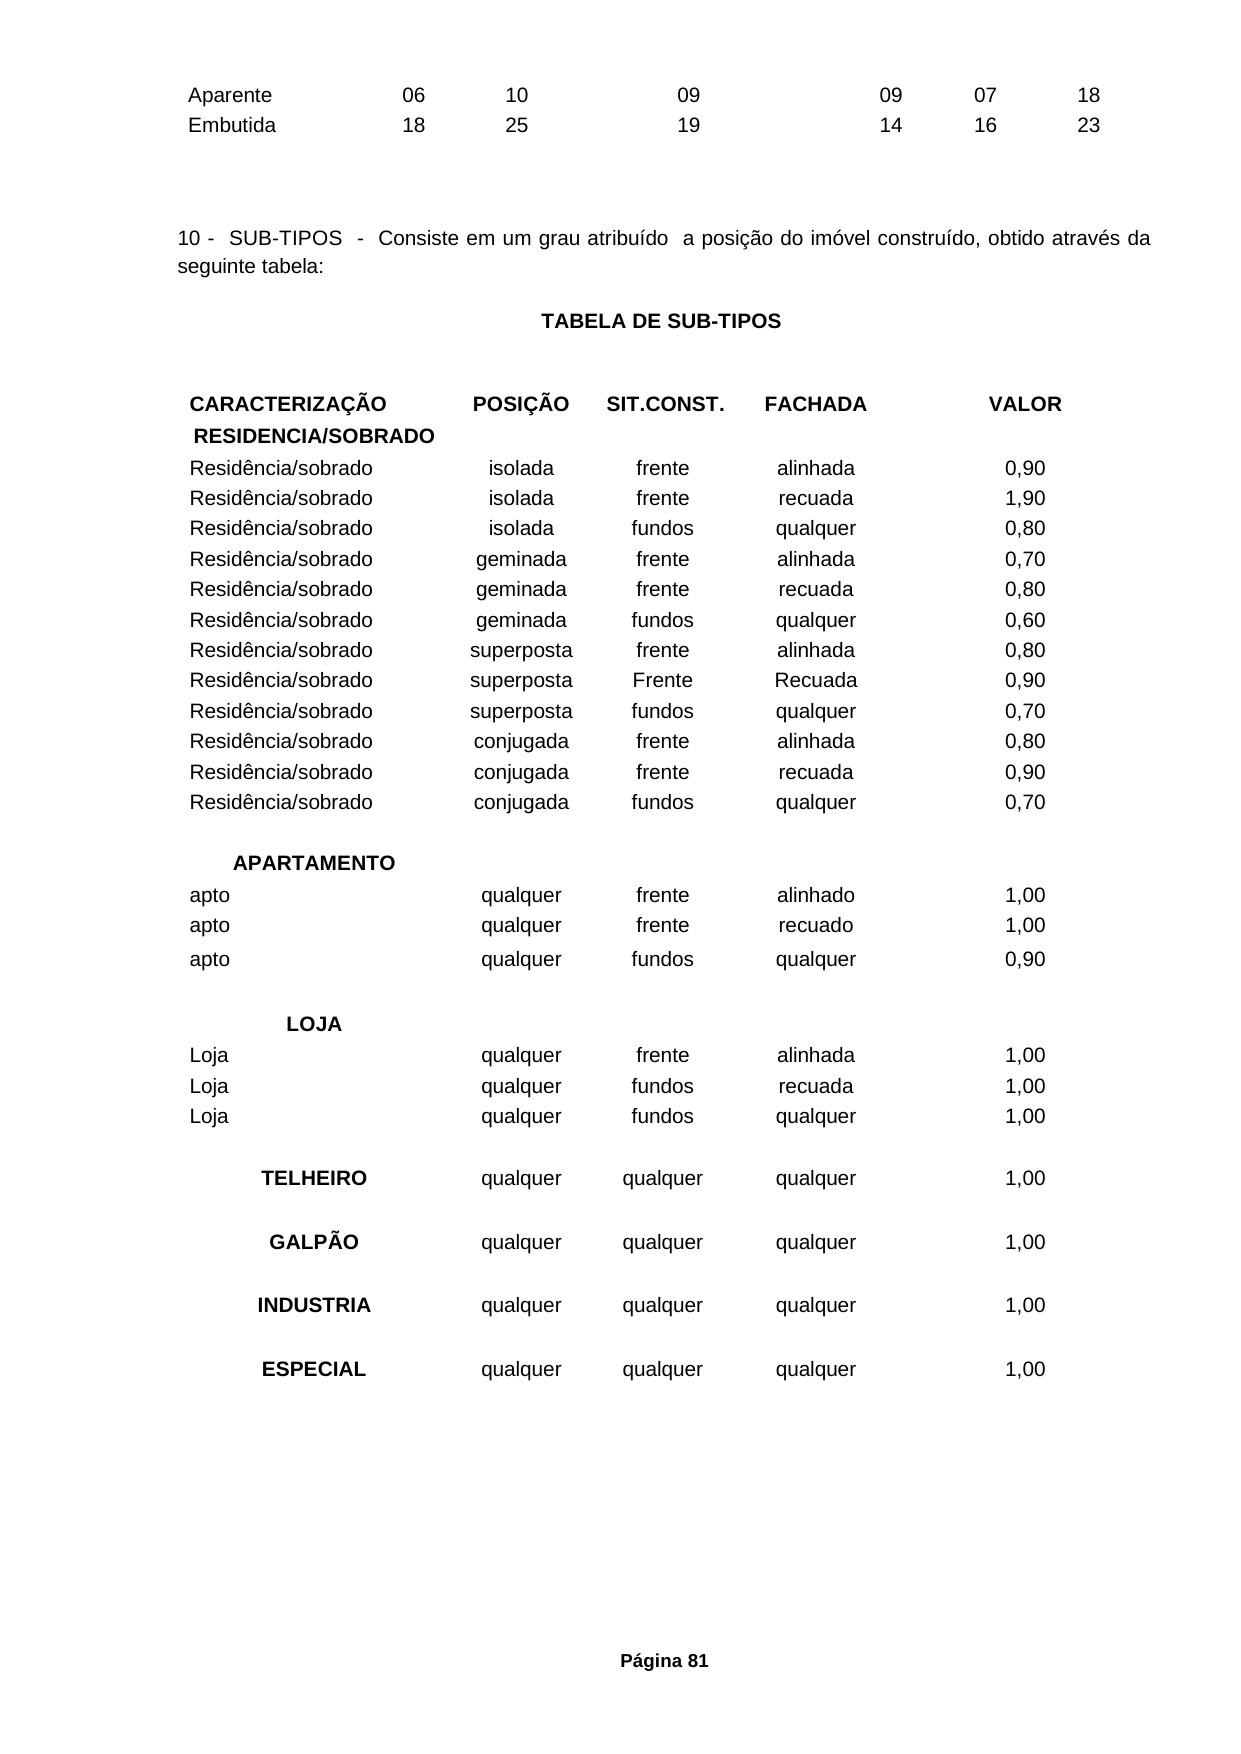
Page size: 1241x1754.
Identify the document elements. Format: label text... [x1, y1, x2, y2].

table_cell 09 [838, 83, 950, 113]
table_cell [592, 1421, 739, 1452]
table_cell 1,90 [899, 486, 1158, 516]
table_cell qualquer [456, 913, 592, 946]
table_cell Loja [178, 1074, 456, 1104]
table_cell 0,80 [899, 638, 1158, 668]
table_cell [456, 980, 592, 1012]
table_cell Residência/sobrado [178, 790, 456, 821]
table_cell [456, 1198, 592, 1230]
table_cell 1,00 [899, 1230, 1158, 1262]
table_cell [178, 1325, 456, 1357]
table_cell qualquer [739, 1294, 898, 1325]
table_cell Residência/sobrado [178, 729, 456, 760]
table_cell 1,00 [899, 1294, 1158, 1325]
table_cell qualquer [456, 1166, 592, 1198]
table_cell qualquer [739, 608, 898, 638]
table_cell [739, 1012, 898, 1043]
table_cell 1,00 [899, 1074, 1158, 1104]
table_cell qualquer [739, 1230, 898, 1262]
table_cell Residência/sobrado [178, 456, 456, 486]
table_cell 1,00 [899, 1166, 1158, 1198]
table_cell INDUSTRIA [178, 1294, 456, 1325]
table_cell alinhada [739, 456, 898, 486]
table_cell alinhada [739, 547, 898, 577]
table_cell Residência/sobrado [178, 669, 456, 699]
table_cell Embutida [177, 113, 348, 143]
table_cell frente [592, 456, 739, 486]
table_cell 0,90 [899, 456, 1158, 486]
table_cell qualquer [456, 1357, 592, 1389]
table_cell fundos [592, 946, 739, 980]
table_cell conjugada [456, 790, 592, 821]
table_cell qualquer [739, 699, 898, 729]
table_cell qualquer [739, 516, 898, 547]
table_cell frente [592, 729, 739, 760]
table_cell geminada [456, 608, 592, 638]
table_cell 0,70 [899, 699, 1158, 729]
table_cell isolada [456, 456, 592, 486]
table_cell frente [592, 913, 739, 946]
table_cell 25 [484, 113, 555, 143]
table_cell geminada [456, 547, 592, 577]
table_cell frente [592, 486, 739, 516]
table_cell frente [592, 547, 739, 577]
table_cell APARTAMENTO [178, 851, 456, 883]
table_cell GALPÃO [178, 1230, 456, 1262]
table_cell qualquer [592, 1357, 739, 1389]
table_cell qualquer [456, 1043, 592, 1074]
table_cell [899, 1198, 1158, 1230]
table_cell 0,80 [899, 516, 1158, 547]
table_cell qualquer [739, 1104, 898, 1134]
table_cell [456, 851, 592, 883]
table_cell [739, 1135, 898, 1166]
table_cell qualquer [739, 1357, 898, 1389]
table_header CARACTERIZAÇÃO [178, 392, 456, 424]
table_cell isolada [456, 486, 592, 516]
table_cell [739, 1325, 898, 1357]
table_cell [592, 424, 739, 456]
table_cell qualquer [739, 1166, 898, 1198]
table_header VALOR [899, 392, 1158, 424]
table_cell 0,60 [899, 608, 1158, 638]
table_cell [899, 424, 1158, 456]
table_cell Loja [178, 1043, 456, 1074]
table_cell [592, 1389, 739, 1421]
table_cell 1,00 [899, 1104, 1158, 1134]
table_cell [899, 1421, 1158, 1452]
table_cell [899, 1389, 1158, 1421]
table_cell 18 [349, 113, 484, 143]
table_cell Residência/sobrado [178, 638, 456, 668]
table_cell [899, 1012, 1158, 1043]
table_cell [899, 821, 1158, 851]
table_cell frente [592, 577, 739, 608]
table_cell [178, 1135, 456, 1166]
table_cell frente [592, 760, 739, 790]
table_cell [456, 1262, 592, 1293]
table_cell alinhado [739, 883, 898, 913]
table_cell [739, 1198, 898, 1230]
table_cell ESPECIAL [178, 1357, 456, 1389]
table_cell 09 [555, 83, 828, 113]
table_cell [899, 1262, 1158, 1293]
table_cell Frente [592, 669, 739, 699]
table_cell LOJA [178, 1012, 456, 1043]
table_cell 0,70 [899, 547, 1158, 577]
table_cell qualquer [456, 1294, 592, 1325]
table_cell frente [592, 883, 739, 913]
table_cell [456, 1135, 592, 1166]
table_cell fundos [592, 608, 739, 638]
table_cell [899, 1325, 1158, 1357]
table_cell TELHEIRO [178, 1166, 456, 1198]
table_cell 0,80 [899, 577, 1158, 608]
table_cell [456, 1325, 592, 1357]
table_cell 1,00 [899, 883, 1158, 913]
table_cell alinhada [739, 729, 898, 760]
table_cell [592, 1198, 739, 1230]
table_cell [456, 1421, 592, 1452]
table_cell recuada [739, 577, 898, 608]
table_cell [592, 821, 739, 851]
table_cell [739, 821, 898, 851]
table_cell 07 [950, 83, 1027, 113]
table_cell Residência/sobrado [178, 516, 456, 547]
table_cell recuado [739, 913, 898, 946]
table_cell 06 [349, 83, 484, 113]
table_cell 10 [484, 83, 555, 113]
table_cell RESIDENCIA/SOBRADO [178, 424, 456, 456]
table_cell [592, 1012, 739, 1043]
table_cell [178, 1389, 456, 1421]
table_cell qualquer [456, 946, 592, 980]
table_header POSIÇÃO [456, 392, 592, 424]
table_cell Recuada [739, 669, 898, 699]
table_cell Residência/sobrado [178, 486, 456, 516]
table_cell [178, 980, 456, 1012]
table_cell Residência/sobrado [178, 547, 456, 577]
table_cell Residência/sobrado [178, 577, 456, 608]
table_cell superposta [456, 699, 592, 729]
table_cell conjugada [456, 729, 592, 760]
table_cell apto [178, 946, 456, 980]
table_cell [456, 1389, 592, 1421]
table_cell [739, 1421, 898, 1452]
table_cell 1,00 [899, 1357, 1158, 1389]
table_cell frente [592, 638, 739, 668]
table_cell 14 [838, 113, 950, 143]
table_cell fundos [592, 1104, 739, 1134]
table_header SIT.CONST. [592, 392, 739, 424]
table_cell recuada [739, 760, 898, 790]
table_cell fundos [592, 1074, 739, 1104]
table_cell [739, 1389, 898, 1421]
table_cell [592, 980, 739, 1012]
table_cell Aparente [177, 83, 348, 113]
table_cell 0,90 [899, 946, 1158, 980]
table_cell [739, 1262, 898, 1293]
table_cell superposta [456, 669, 592, 699]
table_cell [592, 1325, 739, 1357]
text TABELA DE SUB-TIPOS [177, 309, 1152, 333]
table_cell qualquer [456, 1074, 592, 1104]
table_cell [739, 851, 898, 883]
table_cell qualquer [456, 883, 592, 913]
text 10 - SUB-TIPOS - Consiste em um grau atribuído a posição do imóvel construído, obtido através da seguinte tabela: [177, 226, 1152, 278]
table_cell frente [592, 1043, 739, 1074]
table_cell [739, 424, 898, 456]
table_cell conjugada [456, 760, 592, 790]
table_cell [592, 851, 739, 883]
table_cell Loja [178, 1104, 456, 1134]
table_cell [178, 1262, 456, 1293]
table_cell qualquer [592, 1230, 739, 1262]
table_cell fundos [592, 790, 739, 821]
table_cell [899, 1135, 1158, 1166]
table_cell [178, 1421, 456, 1452]
table_cell 0,90 [899, 669, 1158, 699]
table_cell [178, 821, 456, 851]
table_cell superposta [456, 638, 592, 668]
table_cell alinhada [739, 1043, 898, 1074]
table_cell fundos [592, 516, 739, 547]
table_cell 1,00 [899, 913, 1158, 946]
table_cell qualquer [592, 1294, 739, 1325]
table_cell [456, 1012, 592, 1043]
table_cell 04 [828, 113, 837, 143]
table_cell Residência/sobrado [178, 699, 456, 729]
table_cell [739, 980, 898, 1012]
table_cell [592, 1262, 739, 1293]
table_cell 0,90 [899, 760, 1158, 790]
table_cell recuada [739, 486, 898, 516]
table_cell qualquer [739, 946, 898, 980]
table_cell 18 [1027, 83, 1156, 113]
table_cell qualquer [739, 790, 898, 821]
table_cell apto [178, 883, 456, 913]
table_cell apto [178, 913, 456, 946]
table_cell qualquer [592, 1166, 739, 1198]
table_cell 16 [950, 113, 1027, 143]
table_cell 0,80 [899, 729, 1158, 760]
table_cell Residência/sobrado [178, 608, 456, 638]
table_cell [592, 1135, 739, 1166]
table_cell 23 [1027, 113, 1156, 143]
table_cell 19 [555, 113, 828, 143]
table_cell 1,00 [899, 1043, 1158, 1074]
table_cell [456, 424, 592, 456]
table_cell [456, 821, 592, 851]
table_cell fundos [592, 699, 739, 729]
table_cell geminada [456, 577, 592, 608]
table_cell [899, 851, 1158, 883]
table_cell qualquer [456, 1230, 592, 1262]
table_cell [899, 980, 1158, 1012]
table_cell Residência/sobrado [178, 760, 456, 790]
table_cell isolada [456, 516, 592, 547]
table_cell alinhada [739, 638, 898, 668]
table_cell [178, 1198, 456, 1230]
table_cell qualquer [456, 1104, 592, 1134]
table_header FACHADA [739, 392, 898, 424]
table_cell recuada [739, 1074, 898, 1104]
table_cell 03 [828, 83, 837, 113]
table_cell 0,70 [899, 790, 1158, 821]
